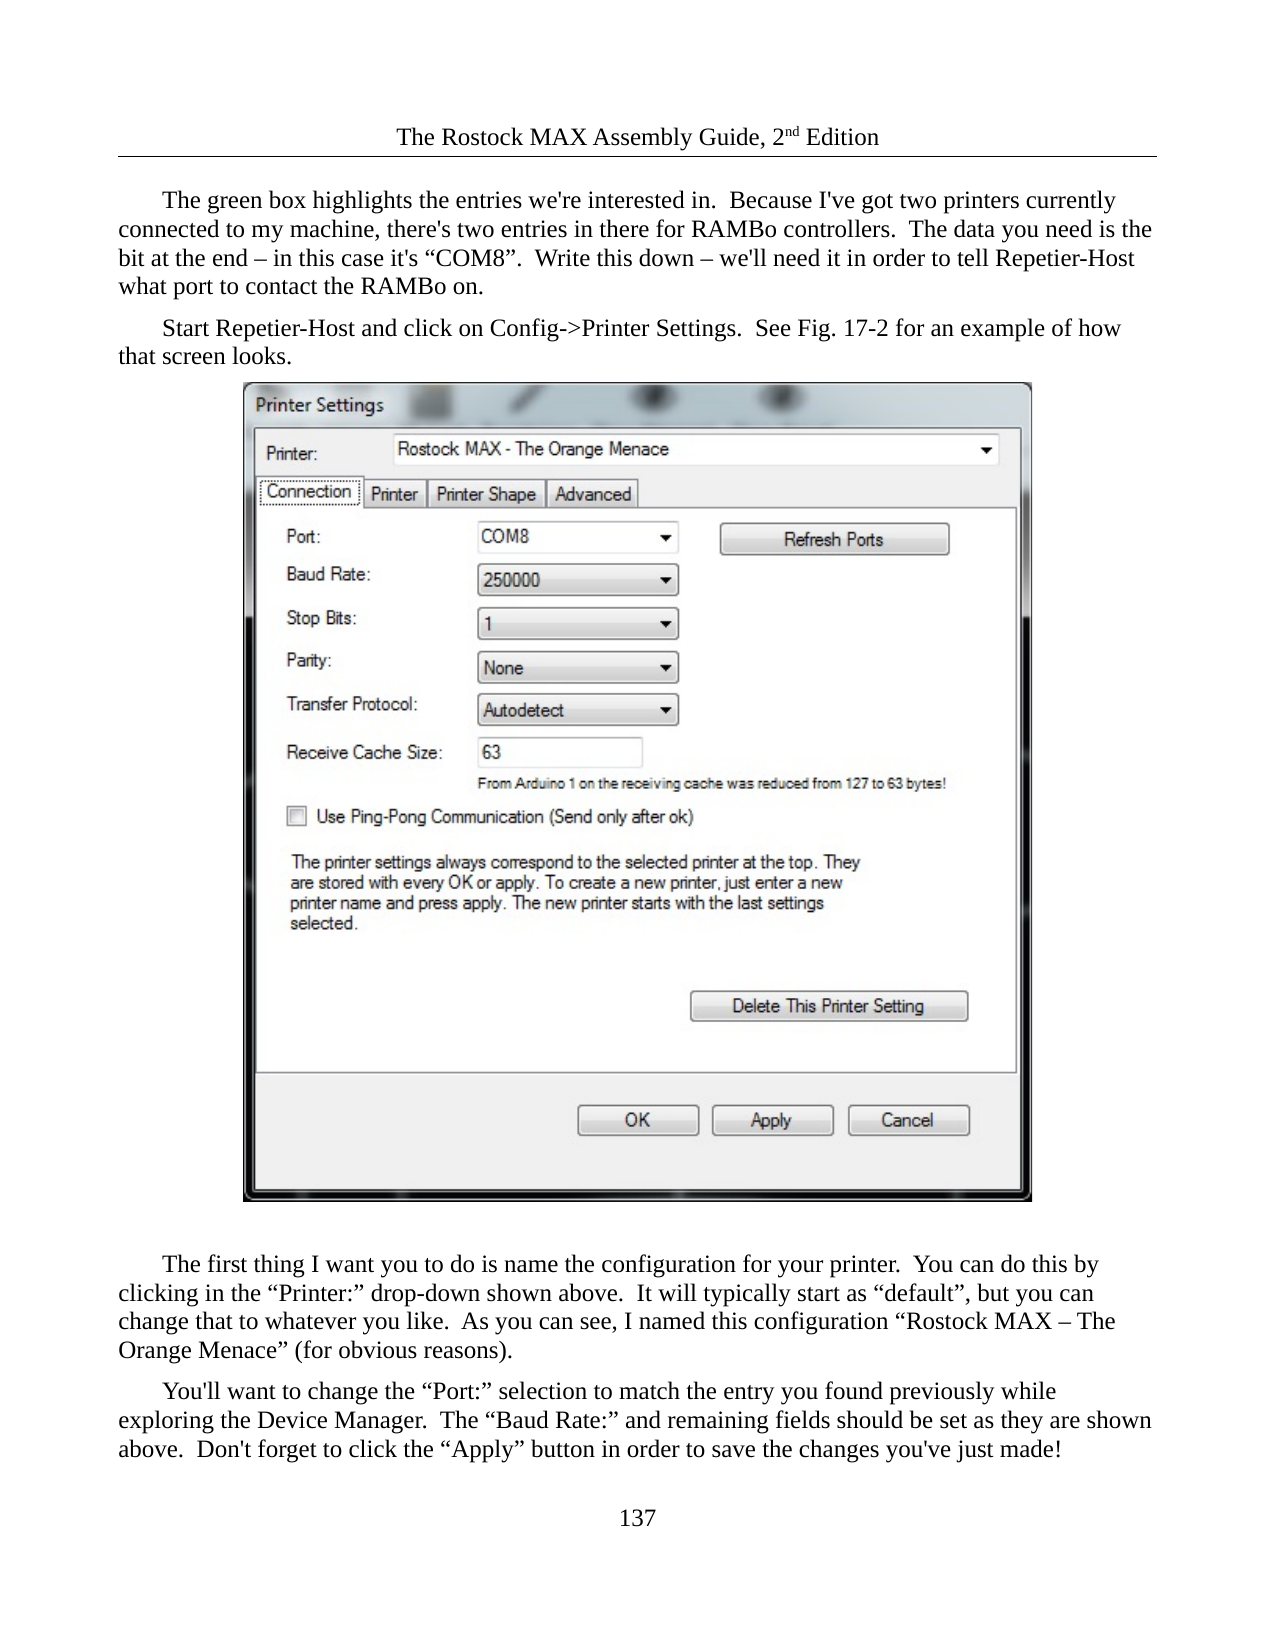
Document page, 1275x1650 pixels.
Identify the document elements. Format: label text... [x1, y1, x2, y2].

text Start Repetier-Host and click on Config->Printer Settings. See Fig. 17-2 for an example of how that screen looks. [118, 313, 1157, 370]
text The green box highlights the entries we're interested in. Because I've got two printers currently connected to my machine, there's two entries in there for RAMBo controllers. The data you need is the bit at the end – in this case it's “COM8”. Write this down – we'll need it in order to tell Repetier-Host what port to contact the RAMBo on. [118, 185, 1157, 300]
picture [243, 382, 1033, 1202]
text You'll want to change the “Port:” selection to match the entry you found previously while exploring the Device Manager. The “Baud Rate:” and remaining fields should be set as they are shown above. Don't forget to click the “Apply” button in order to save the changes you've just made! [118, 1376, 1157, 1463]
text The first thing I want you to do is name the configuration for your printer. You can do this by clicking in the “Printer:” drop-down shown above. It will typically start as “default”, but you can change that to whatever you like. As you can see, I named this configuration “Rostock MAX – The Orange Menace” (for obvious reasons). [118, 1249, 1157, 1364]
